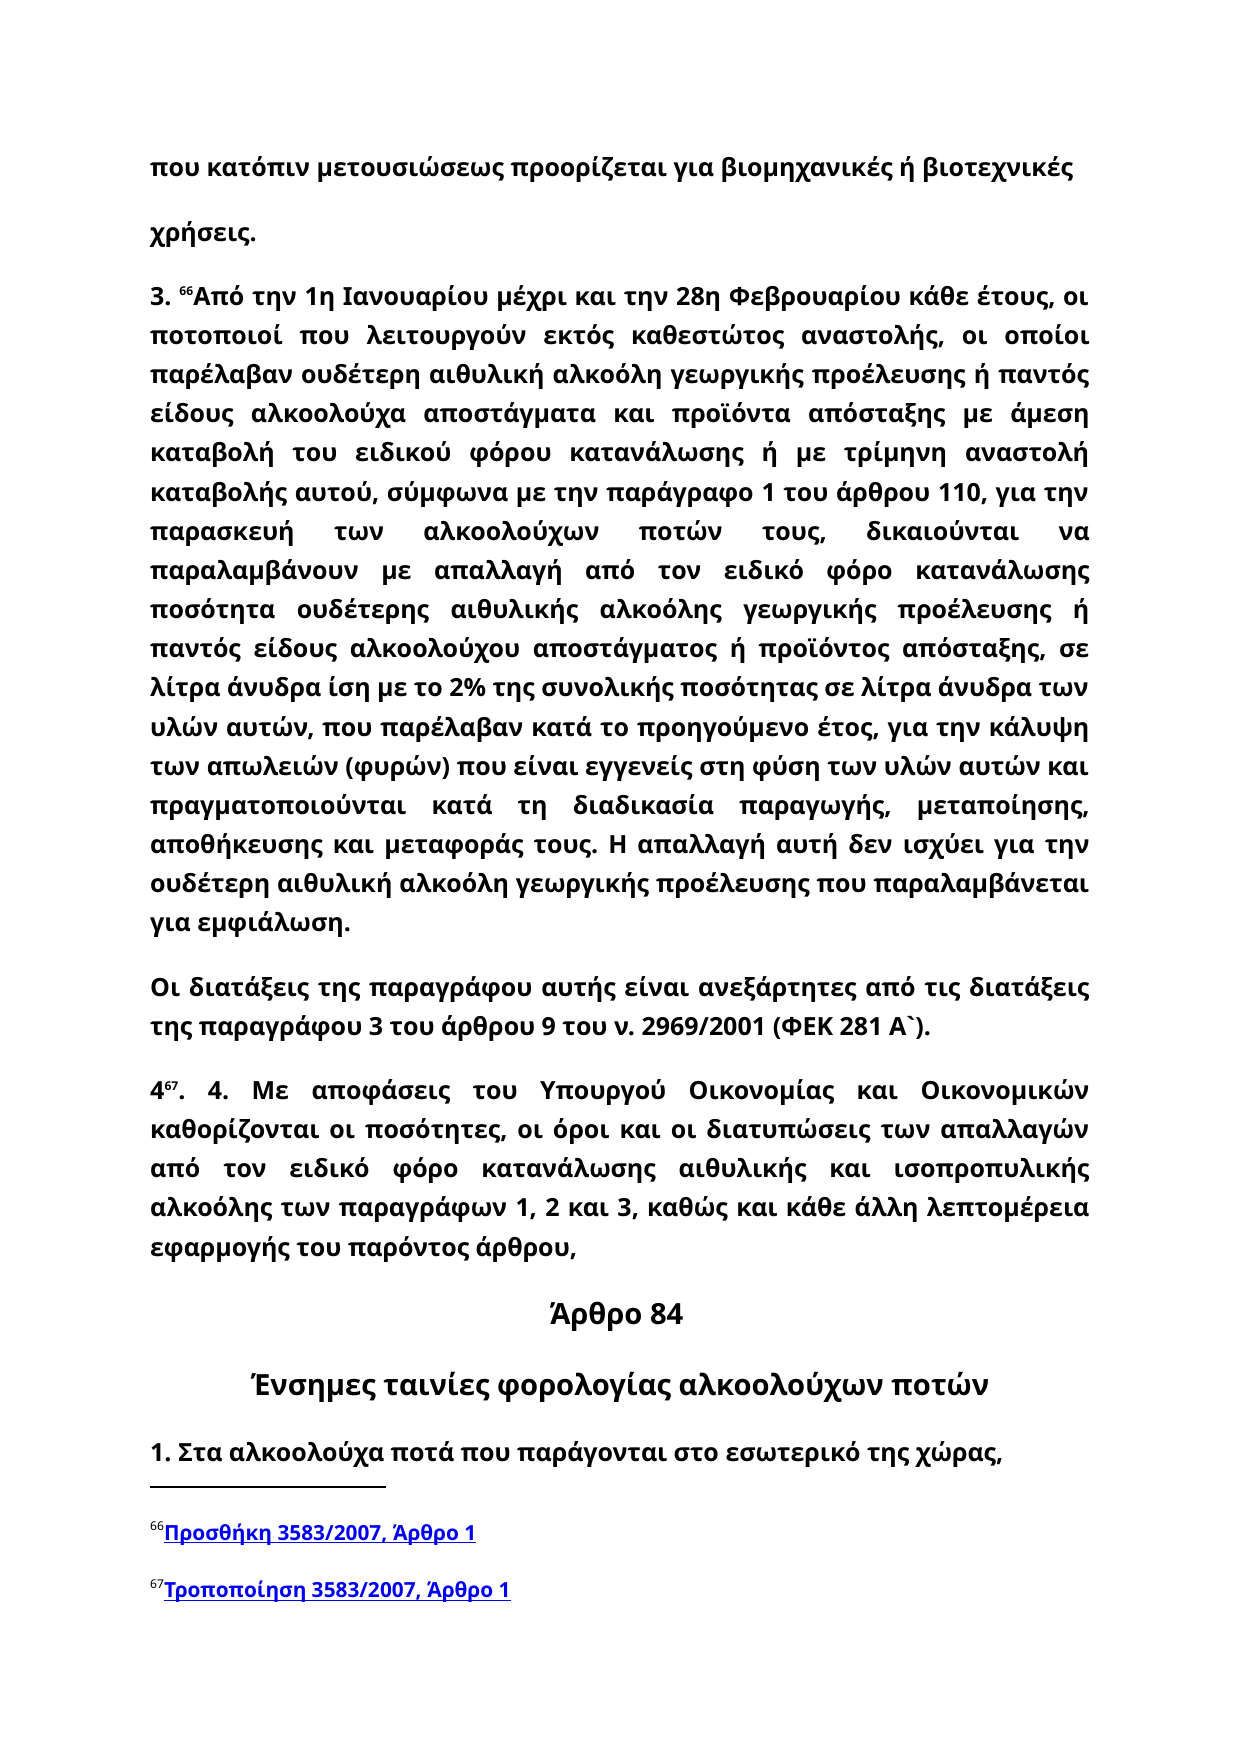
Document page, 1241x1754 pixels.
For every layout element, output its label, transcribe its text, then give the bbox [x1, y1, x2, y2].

text Τροποποίηση 3583/2007, Άρθρο 1 [150, 1576, 1090, 1604]
text που κατόπιν μετουσιώσεως προορίζεται για βιομηχανικές ή βιοτεχνικές [150, 150, 1090, 184]
text Προσθήκη 3583/2007, Άρθρο 1 [150, 1518, 1090, 1546]
text 3. Από την 1η Ιανουαρίου μέχρι και την 28η Φεβρουαρίου κάθε έτους, οι ποτοποιοί που λειτουργούν εκτός καθεστώτος αναστολής, οι οποίοι παρέλαβαν ουδέτερη αιθυλική αλκοόλη γεωργικής προέλευσης ή παντός είδους αλκοολούχα αποστάγματα και προϊόντα απόσταξης με άμεση καταβολή του ειδικού φόρου κατανάλωσης ή με τρίμηνη αναστολή καταβολής αυτού, σύμφωνα με την παράγραφο 1 του άρθρου 110, για την παρασκευή των αλκοολούχων ποτών τους, δικαιούνται να παραλαμβάνουν με απαλλαγή από τον ειδικό φόρο κατανάλωσης ποσότητα ουδέτερης αιθυλικής αλκοόλης γεωργικής προέλευσης ή παντός είδους αλκοολούχου αποστάγματος ή προϊόντος απόσταξης, σε λίτρα άνυδρα ίση με το 2% της συνολικής ποσότητας σε λίτρα άνυδρα των υλών αυτών, που παρέλαβαν κατά το προηγούμενο έτος, για την κάλυψη των απωλειών (φυρών) που είναι εγγενείς στη φύση των υλών αυτών και πραγματοποιούνται κατά τη διαδικασία παραγωγής, μεταποίησης, αποθήκευσης και μεταφοράς τους. Η απαλλαγή αυτή δεν ισχύει για την ουδέτερη αιθυλική αλκοόλη γεωργικής προέλευσης που παραλαμβάνεται για εμφιάλωση. [150, 278, 1090, 939]
subtitle Άρθρο 84 [150, 1293, 1090, 1333]
text χρήσεις. [150, 214, 1090, 248]
text Οι διατάξεις της παραγράφου αυτής είναι ανεξάρτητες από τις διατάξεις της παραγράφου 3 του άρθρου 9 του ν. 2969/2001 (ΦΕΚ 281 Α`). [150, 969, 1090, 1042]
subtitle Ένσημες ταινίες φορολογίας αλκοολούχων ποτών [150, 1364, 1090, 1404]
text 1. Στα αλκοολούχα ποτά που παράγονται στο εσωτερικό της χώρας, [150, 1434, 1090, 1469]
text 4. 4. Με αποφάσεις του Υπουργού Οικονομίας και Οικονομικών καθορίζονται οι ποσότητες, οι όροι και οι διατυπώσεις των απαλλαγών από τον ειδικό φόρο κατανάλωσης αιθυλικής και ισοπροπυλικής αλκοόλης των παραγράφων 1, 2 και 3, καθώς και κάθε άλλη λεπτομέρεια εφαρμογής του παρόντος άρθρου, [150, 1072, 1090, 1263]
